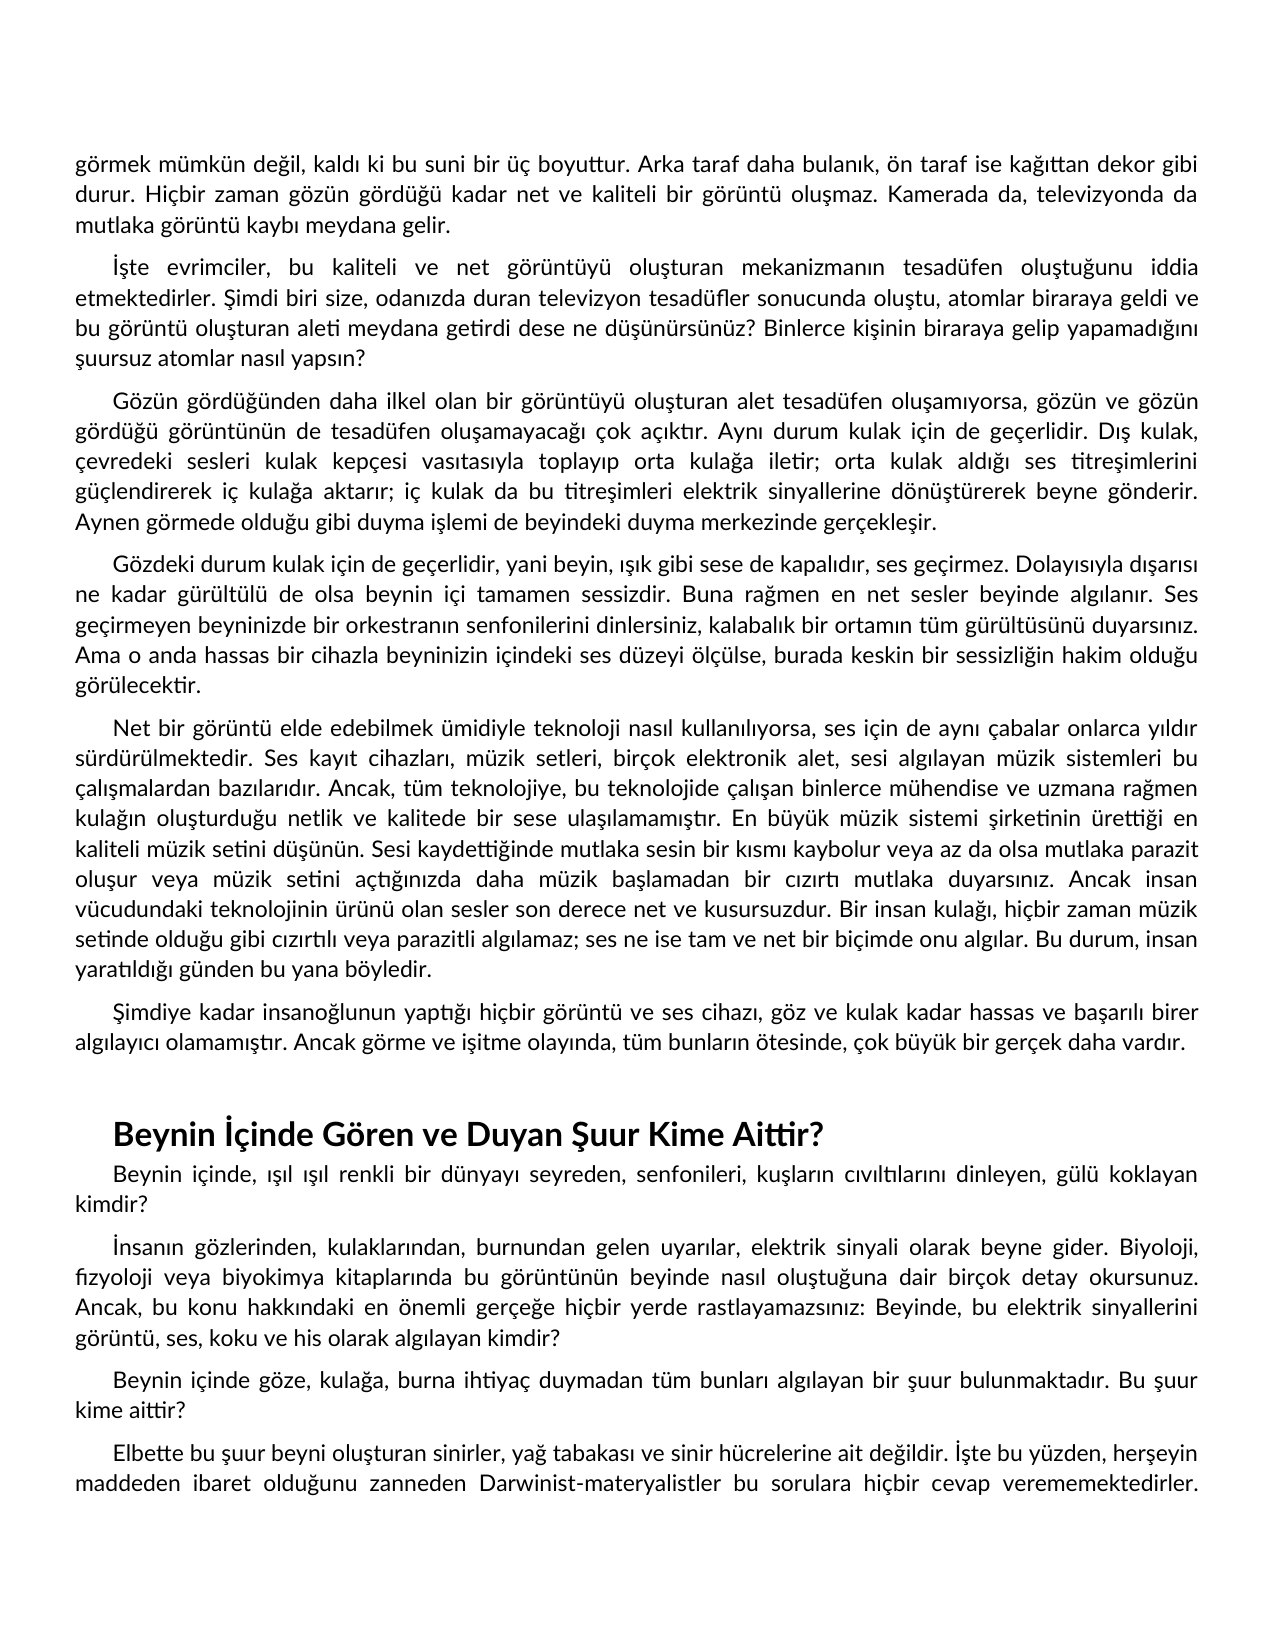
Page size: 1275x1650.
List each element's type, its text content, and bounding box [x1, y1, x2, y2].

text İşte evrimciler, bu kaliteli ve net görüntüyü oluşturan mekanizmanın tesadüfen oluştuğunu iddia etmektedirler. Şimdi biri size, odanızda duran televizyon tesadüfler sonucunda oluştu, atomlar biraraya geldi ve bu görüntü oluşturan aleti meydana getirdi dese ne düşünürsünüz? Binlerce kişinin biraraya gelip yapamadığını şuursuz atomlar nasıl yapsın? [75, 253, 1200, 371]
text görmek mümkün değil, kaldı ki bu suni bir üç boyuttur. Arka taraf daha bulanık, ön taraf ise kağıttan dekor gibi durur. Hiçbir zaman gözün gördüğü kadar net ve kaliteli bir görüntü oluşmaz. Kamerada da, televizyonda da mutlaka görüntü kaybı meydana gelir. [75, 150, 1200, 238]
text Beynin içinde göze, kulağa, burna ihtiyaç duymadan tüm bunları algılayan bir şuur bulunmaktadır. Bu şuur kime aittir? [75, 1366, 1200, 1424]
text İnsanın gözlerinden, kulaklarından, burnundan gelen uyarılar, elektrik sinyali olarak beyne gider. Biyoloji, fizyoloji veya biyokimya kitaplarında bu görüntünün beyinde nasıl oluştuğuna dair birçok detay okursunuz. Ancak, bu konu hakkındaki en önemli gerçeğe hiçbir yerde rastlayamazsınız: Beyinde, bu elektrik sinyallerini görüntü, ses, koku ve his olarak algılayan kimdir? [75, 1233, 1200, 1351]
text Net bir görüntü elde edebilmek ümidiyle teknoloji nasıl kullanılıyorsa, ses için de aynı çabalar onlarca yıldır sürdürülmektedir. Ses kayıt cihazları, müzik setleri, birçok elektronik alet, sesi algılayan müzik sistemleri bu çalışmalardan bazılarıdır. Ancak, tüm teknolojiye, bu teknolojide çalışan binlerce mühendise ve uzmana rağmen kulağın oluşturduğu netlik ve kalitede bir sese ulaşılamamıştır. En büyük müzik sistemi şirketinin ürettiği en kaliteli müzik setini düşünün. Sesi kaydettiğinde mutlaka sesin bir kısmı kaybolur veya az da olsa mutlaka parazit oluşur veya müzik setini açtığınızda daha müzik başlamadan bir cızırtı mutlaka duyarsınız. Ancak insan vücudundaki teknolojinin ürünü olan sesler son derece net ve kusursuzdur. Bir insan kulağı, hiçbir zaman müzik setinde olduğu gibi cızırtılı veya parazitli algılamaz; ses ne ise tam ve net bir biçimde onu algılar. Bu durum, insan yaratıldığı günden bu yana böyledir. [75, 713, 1200, 983]
text Gözdeki durum kulak için de geçerlidir, yani beyin, ışık gibi sese de kapalıdır, ses geçirmez. Dolayısıyla dışarısı ne kadar gürültülü de olsa beynin içi tamamen sessizdir. Buna rağmen en net sesler beyinde algılanır. Ses geçirmeyen beyninizde bir orkestranın senfonilerini dinlersiniz, kalabalık bir ortamın tüm gürültüsünü duyarsınız. Ama o anda hassas bir cihazla beyninizin içindeki ses düzeyi ölçülse, burada keskin bir sessizliğin hakim olduğu görülecektir. [75, 550, 1200, 698]
text Gözün gördüğünden daha ilkel olan bir görüntüyü oluşturan alet tesadüfen oluşamıyorsa, gözün ve gözün gördüğü görüntünün de tesadüfen oluşamayacağı çok açıktır. Aynı durum kulak için de geçerlidir. Dış kulak, çevredeki sesleri kulak kepçesi vasıtasıyla toplayıp orta kulağa iletir; orta kulak aldığı ses titreşimlerini güçlendirerek iç kulağa aktarır; iç kulak da bu titreşimleri elektrik sinyallerine dönüştürerek beyne gönderir. Aynen görmede olduğu gibi duyma işlemi de beyindeki duyma merkezinde gerçekleşir. [75, 386, 1200, 535]
text Beynin içinde, ışıl ışıl renkli bir dünyayı seyreden, senfonileri, kuşların cıvıltılarını dinleyen, gülü koklayan kimdir? [75, 1160, 1200, 1217]
text Şimdiye kadar insanoğlunun yaptığı hiçbir görüntü ve ses cihazı, göz ve kulak kadar hassas ve başarılı birer algılayıcı olamamıştır. Ancak görme ve işitme olayında, tüm bunların ötesinde, çok büyük bir gerçek daha vardır. [75, 998, 1200, 1056]
subtitle Beynin İçinde Gören ve Duyan Şuur Kime Aittir? [112, 1113, 1200, 1153]
text Elbette bu şuur beyni oluşturan sinirler, yağ tabakası ve sinir hücrelerine ait değildir. İşte bu yüzden, herşeyin maddeden ibaret olduğunu zanneden Darwinist-materyalistler bu sorulara hiçbir cevap verememektedirler. [75, 1439, 1200, 1497]
